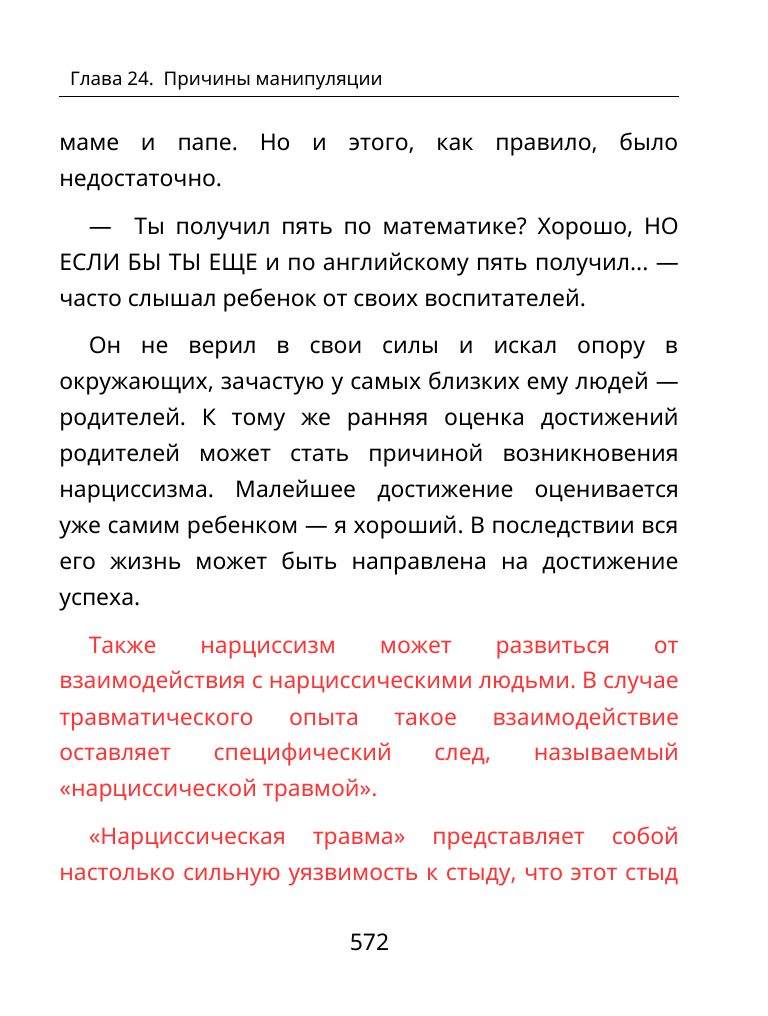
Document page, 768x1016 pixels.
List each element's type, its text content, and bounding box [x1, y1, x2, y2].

text Также нарциссизм может развиться от взаимодействия с нарциссическими людьми. В случае травматического опыта такое взаимодействие оставляет специфический след, называемый «нарциссической травмой». [59, 628, 679, 803]
text «Нарциссическая травма» представляет собой настолько сильную уязвимость к стыду, что этот стыд [59, 820, 679, 887]
text Он не верил в свои силы и искал опору в окружающих, зачастую у самых близких ему людей — родителей. К тому же ранняя оценка достижений родителей может стать причиной возникновения нарциссизма. Малейшее достижение оценивается уже самим ребенком — я хороший. В последствии вся его жизнь может быть направлена на достижение успеха. [59, 329, 679, 612]
list Ты получил пять по математике? Хорошо, НО ЕСЛИ БЫ ТЫ ЕЩЕ и по английскому пять получил... — часто слышал ребенок от своих воспитателей. [59, 210, 679, 313]
text маме и папе. Но и этого, как правило, было недостаточно. [59, 126, 679, 193]
